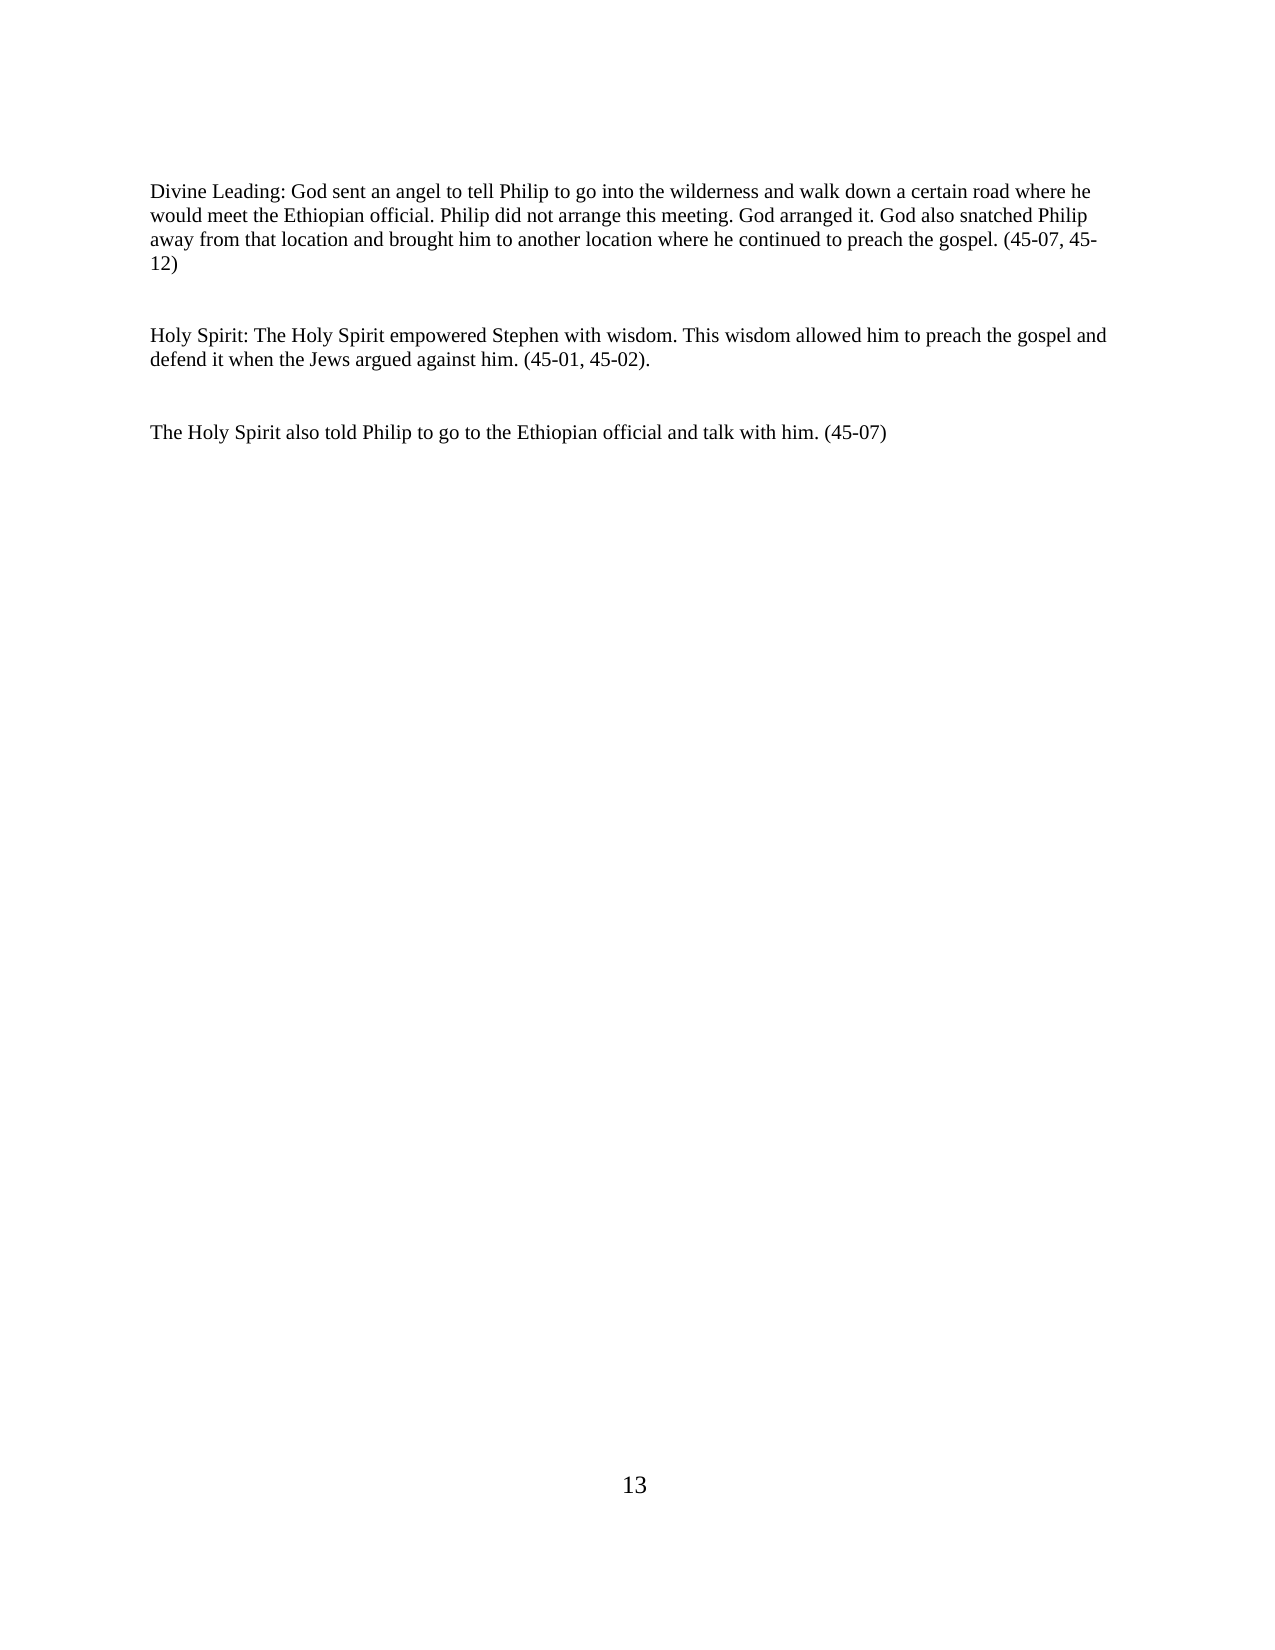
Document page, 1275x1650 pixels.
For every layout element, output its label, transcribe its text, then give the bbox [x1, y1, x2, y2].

text Divine Leading: God sent an angel to tell Philip to go into the wilderness and walk down a certain road where he would meet the Ethiopian official. Philip did not arrange this meeting. God arranged it. God also snatched Philip away from that location and brought him to another location where he continued to preach the gospel. (45-07, 45-12) [150, 179, 1125, 275]
text Holy Spirit: The Holy Spirit empowered Stephen with wisdom. This wisdom allowed him to preach the gospel and defend it when the Jews argued against him. (45-01, 45-02). [150, 323, 1125, 371]
text The Holy Spirit also told Philip to go to the Ethiopian official and talk with him. (45-07) [150, 419, 1125, 444]
